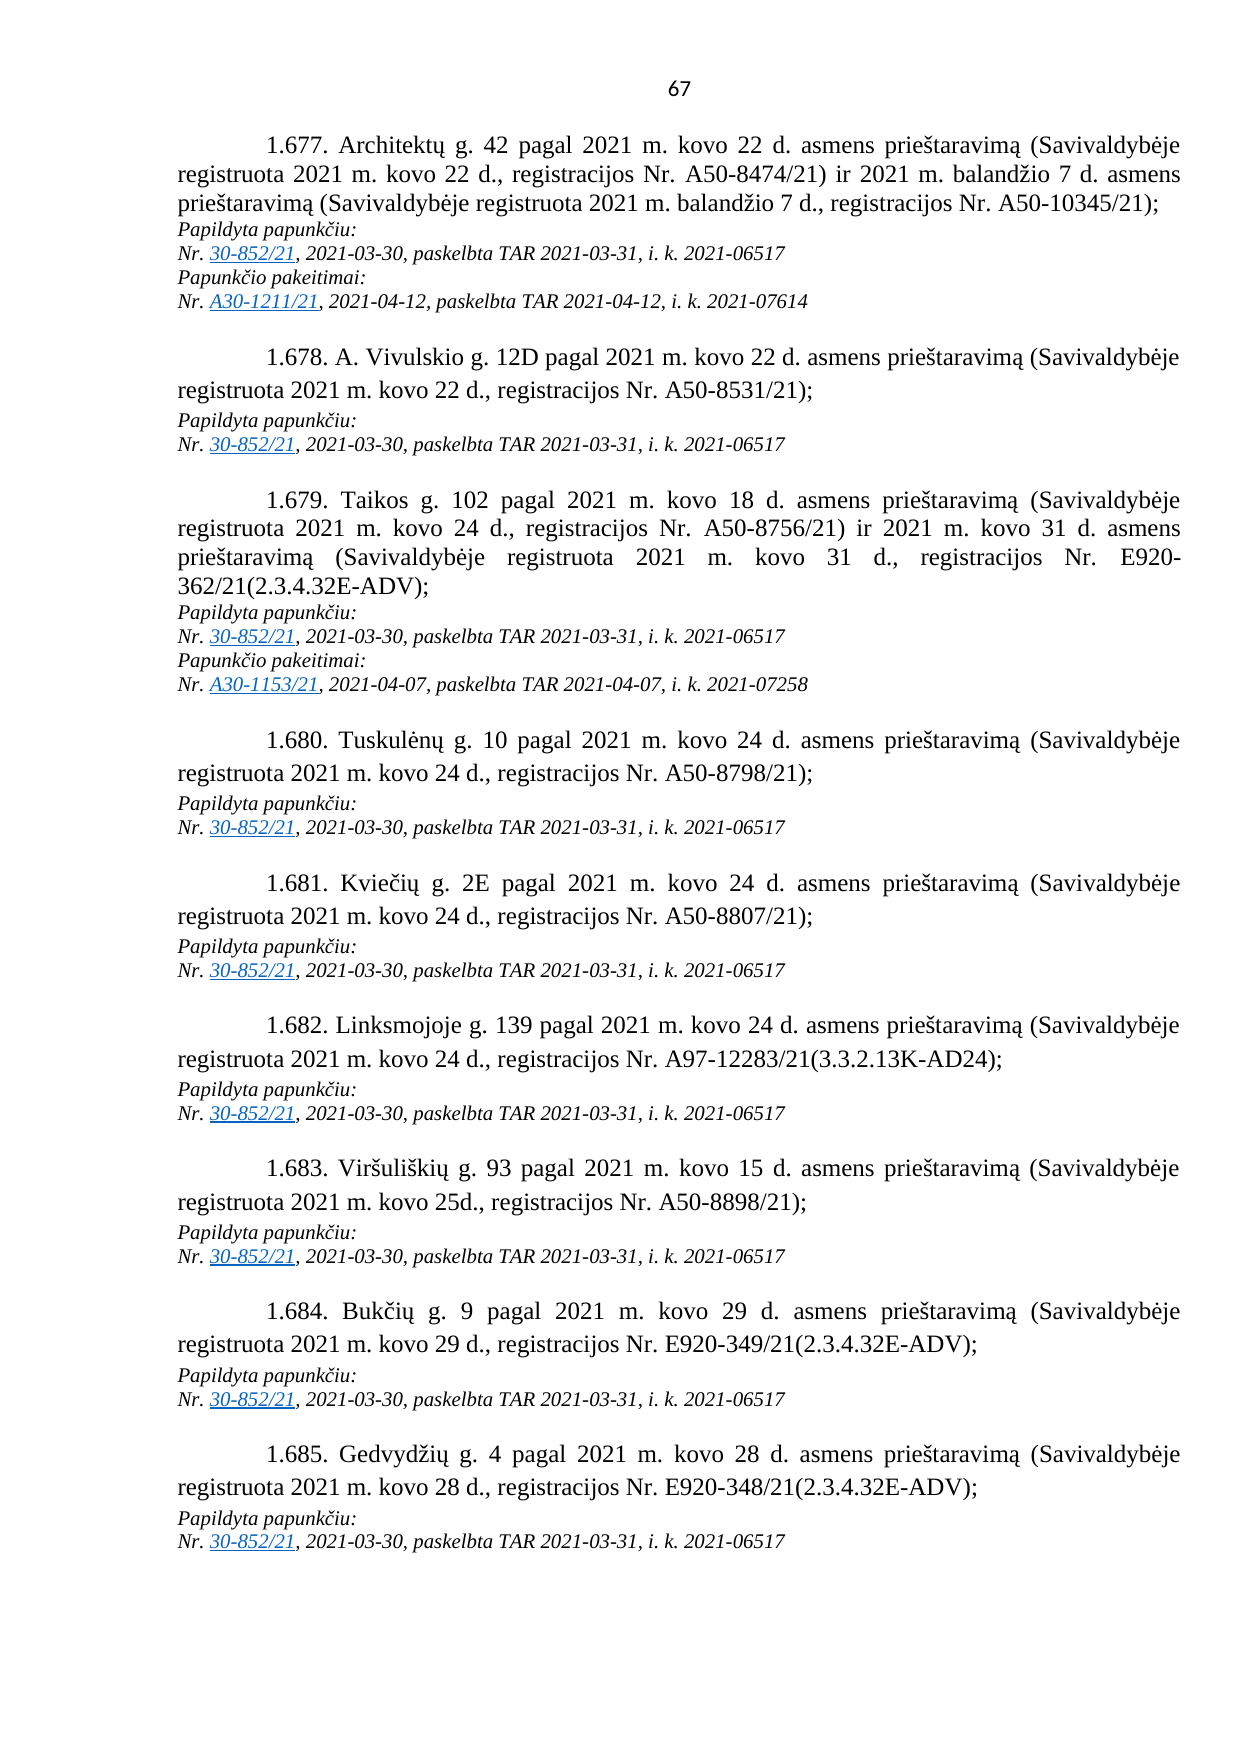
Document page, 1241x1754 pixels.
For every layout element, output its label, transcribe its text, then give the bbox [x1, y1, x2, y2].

text Nr. A30-1153/21, 2021-04-07, paskelbta TAR 2021-04-07, i. k. 2021-07258 [177, 672, 1181, 696]
text Papunkčio pakeitimai: [177, 265, 1181, 289]
text Papildyta papunkčiu: [177, 934, 1181, 958]
text Papildyta papunkčiu: [177, 217, 1181, 241]
text 1.677. Architektų g. 42 pagal 2021 m. kovo 22 d. asmens prieštaravimą (Savivaldybėje registruota 2021 m. kovo 22 d., registracijos Nr. A50-8474/21) ir 2021 m. balandžio 7 d. asmens prieštaravimą (Savivaldybėje registruota 2021 m. balandžio 7 d., registracijos Nr. A50-10345/21); [177, 131, 1181, 217]
text 1.679. Taikos g. 102 pagal 2021 m. kovo 18 d. asmens prieštaravimą (Savivaldybėje registruota 2021 m. kovo 24 d., registracijos Nr. A50-8756/21) ir 2021 m. kovo 31 d. asmens prieštaravimą (Savivaldybėje registruota 2021 m. kovo 31 d., registracijos Nr. E920-362/21(2.3.4.32E-ADV); [177, 485, 1181, 600]
text Papildyta papunkčiu: [177, 791, 1181, 815]
text Papunkčio pakeitimai: [177, 648, 1181, 672]
text Papildyta papunkčiu: [177, 600, 1181, 624]
text Papildyta papunkčiu: [177, 1219, 1181, 1244]
text Nr. 30-852/21, 2021-03-30, paskelbta TAR 2021-03-31, i. k. 2021-06517 [177, 1244, 1181, 1268]
text Nr. 30-852/21, 2021-03-30, paskelbta TAR 2021-03-31, i. k. 2021-06517 [177, 1387, 1181, 1411]
text Nr. 30-852/21, 2021-03-30, paskelbta TAR 2021-03-31, i. k. 2021-06517 [177, 1101, 1181, 1125]
text 1.680. Tuskulėnų g. 10 pagal 2021 m. kovo 24 d. asmens prieštaravimą (Savivaldybėje registruota 2021 m. kovo 24 d., registracijos Nr. A50-8798/21); [177, 725, 1181, 787]
text 1.681. Kviečių g. 2E pagal 2021 m. kovo 24 d. asmens prieštaravimą (Savivaldybėje registruota 2021 m. kovo 24 d., registracijos Nr. A50-8807/21); [177, 868, 1181, 929]
text Nr. 30-852/21, 2021-03-30, paskelbta TAR 2021-03-31, i. k. 2021-06517 [177, 1529, 1181, 1553]
text 1.685. Gedvydžių g. 4 pagal 2021 m. kovo 28 d. asmens prieštaravimą (Savivaldybėje registruota 2021 m. kovo 28 d., registracijos Nr. E920-348/21(2.3.4.32E-ADV); [177, 1439, 1181, 1501]
text Nr. 30-852/21, 2021-03-30, paskelbta TAR 2021-03-31, i. k. 2021-06517 [177, 815, 1181, 839]
text Nr. 30-852/21, 2021-03-30, paskelbta TAR 2021-03-31, i. k. 2021-06517 [177, 241, 1181, 265]
text Nr. 30-852/21, 2021-03-30, paskelbta TAR 2021-03-31, i. k. 2021-06517 [177, 432, 1181, 456]
text Nr. A30-1211/21, 2021-04-12, paskelbta TAR 2021-04-12, i. k. 2021-07614 [177, 289, 1181, 313]
text Papildyta papunkčiu: [177, 408, 1181, 432]
text 1.678. A. Vivulskio g. 12D pagal 2021 m. kovo 22 d. asmens prieštaravimą (Savivaldybėje registruota 2021 m. kovo 22 d., registracijos Nr. A50-8531/21); [177, 342, 1181, 404]
text Papildyta papunkčiu: [177, 1505, 1181, 1529]
text Papildyta papunkčiu: [177, 1077, 1181, 1101]
text 1.684. Bukčių g. 9 pagal 2021 m. kovo 29 d. asmens prieštaravimą (Savivaldybėje registruota 2021 m. kovo 29 d., registracijos Nr. E920-349/21(2.3.4.32E-ADV); [177, 1296, 1181, 1358]
text 1.683. Viršuliškių g. 93 pagal 2021 m. kovo 15 d. asmens prieštaravimą (Savivaldybėje registruota 2021 m. kovo 25d., registracijos Nr. A50-8898/21); [177, 1153, 1181, 1215]
text Papildyta papunkčiu: [177, 1362, 1181, 1387]
text 1.682. Linksmojoje g. 139 pagal 2021 m. kovo 24 d. asmens prieštaravimą (Savivaldybėje registruota 2021 m. kovo 24 d., registracijos Nr. A97-12283/21(3.3.2.13K-AD24); [177, 1011, 1181, 1072]
text Nr. 30-852/21, 2021-03-30, paskelbta TAR 2021-03-31, i. k. 2021-06517 [177, 958, 1181, 982]
text Nr. 30-852/21, 2021-03-30, paskelbta TAR 2021-03-31, i. k. 2021-06517 [177, 624, 1181, 648]
